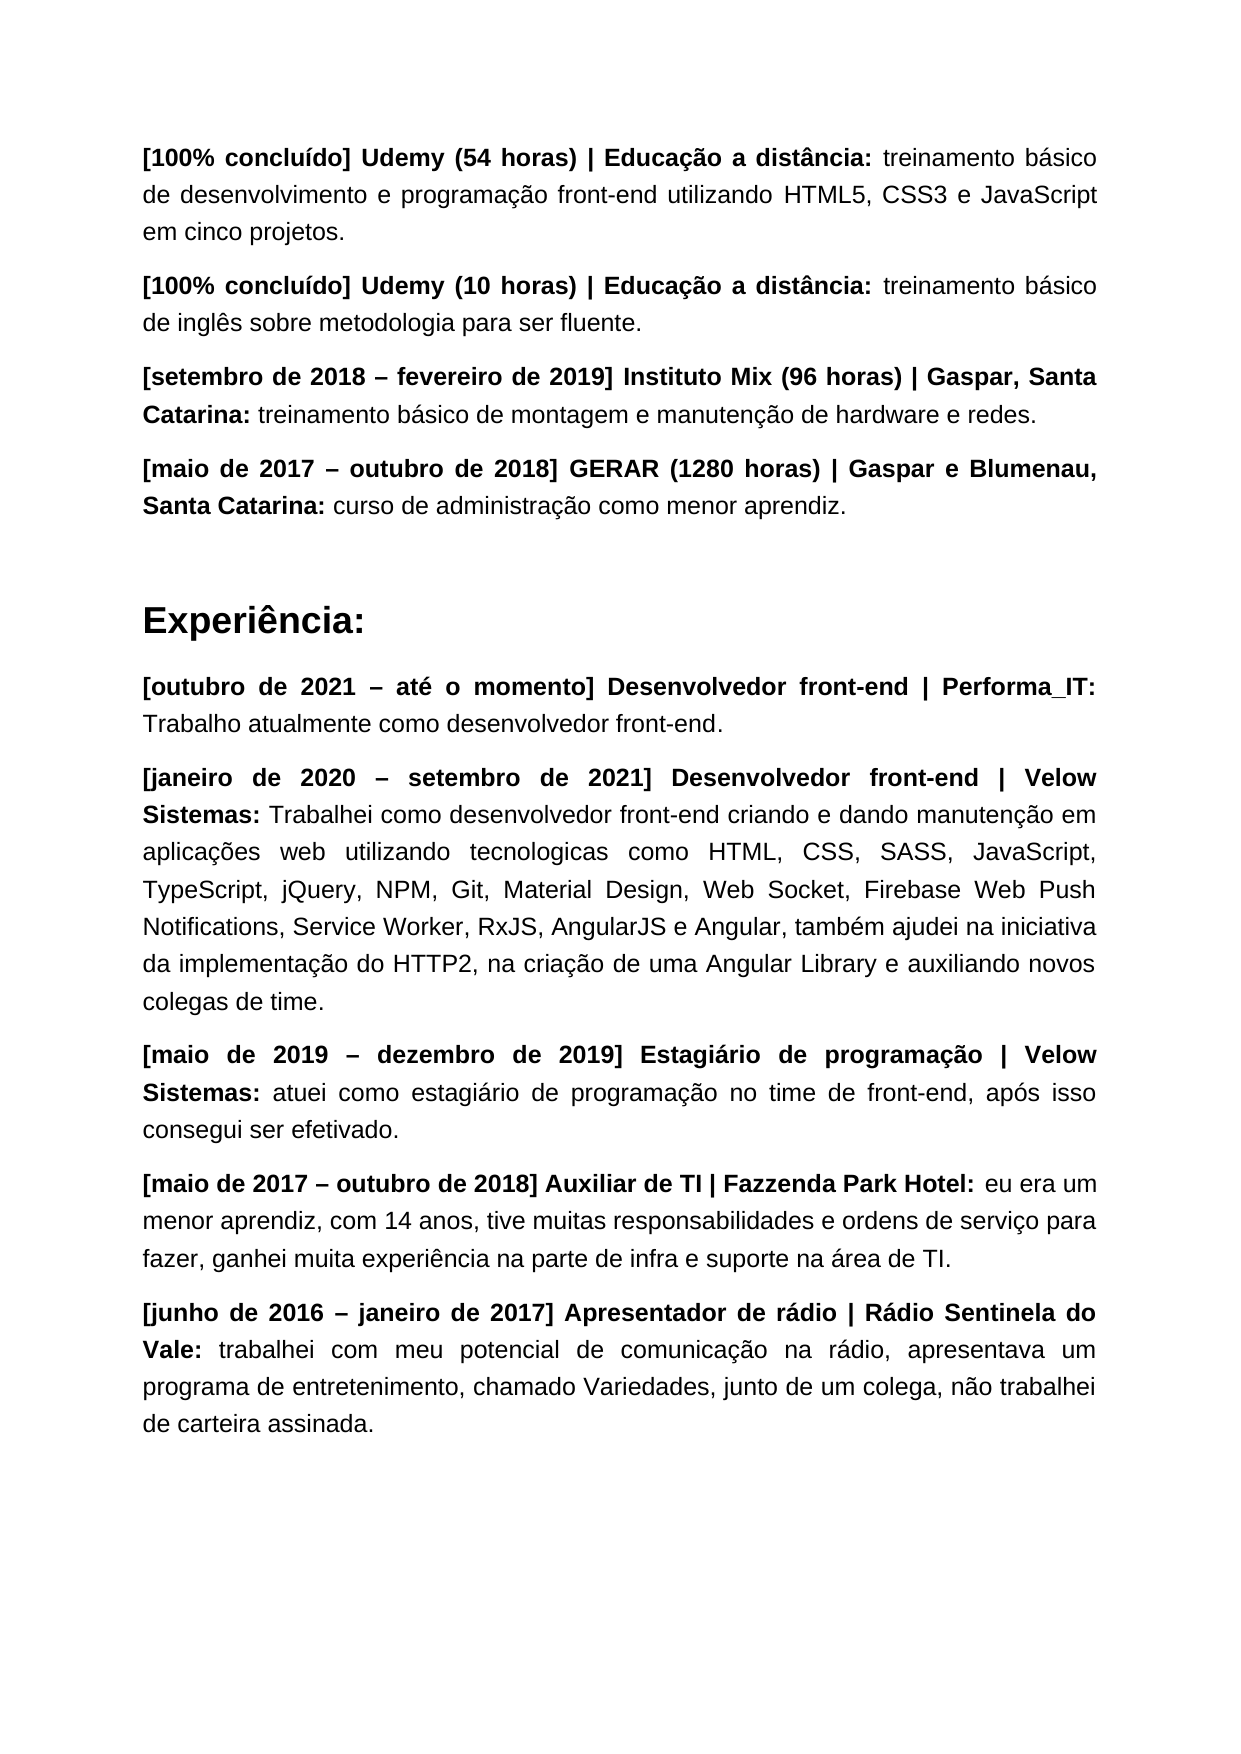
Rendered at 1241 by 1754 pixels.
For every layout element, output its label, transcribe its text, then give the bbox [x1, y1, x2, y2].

text [janeiro de 2020 – setembro de 2021] Desenvolvedor front-end | Velow Sistemas: Trabalhei como desenvolvedor front-end criando e dando manutenção em aplicações web utilizando tecnologicas como HTML, CSS, SASS, JavaScript, TypeScript, jQuery, NPM, Git, Material Design, Web Socket, Firebase Web Push Notifications, Service Worker, RxJS, AngularJS e Angular, também ajudei na iniciativa da implementação do HTTP2, na criação de uma Angular Library e auxiliando novos colegas de time. [142, 763, 1098, 1015]
text [100% concluído] Udemy (54 horas) | Educação a distância: treinamento básico de desenvolvimento e programação front-end utilizando HTML5, CSS3 e JavaScript em cinco projetos. [142, 142, 1098, 246]
text [100% concluído] Udemy (10 horas) | Educação a distância: treinamento básico de inglês sobre metodologia para ser fluente. [142, 271, 1098, 337]
text [maio de 2017 – outubro de 2018] Auxiliar de TI | Fazzenda Park Hotel: eu era um menor aprendiz, com 14 anos, tive muitas responsabilidades e ordens de serviço para fazer, ganhei muita experiência na parte de infra e suporte na área de TI. [142, 1169, 1098, 1272]
text Experiência: [142, 599, 1098, 642]
text [setembro de 2018 – fevereiro de 2019] Instituto Mix (96 horas) | Gaspar, Santa Catarina: treinamento básico de montagem e manutenção de hardware e redes. [142, 362, 1098, 428]
text [junho de 2016 – janeiro de 2017] Apresentador de rádio | Rádio Sentinela do Vale: trabalhei com meu potencial de comunicação na rádio, apresentava um programa de entretenimento, chamado Variedades, junto de um colega, não trabalhei de carteira assinada. [142, 1297, 1098, 1438]
text [maio de 2017 – outubro de 2018] GERAR (1280 horas) | Gaspar e Blumenau, Santa Catarina: curso de administração como menor aprendiz. [142, 453, 1098, 519]
text [maio de 2019 – dezembro de 2019] Estagiário de programação | Velow Sistemas: atuei como estagiário de programação no time de front-end, após isso consegui ser efetivado. [142, 1040, 1098, 1144]
text [outubro de 2021 – até o momento] Desenvolvedor front-end | Performa_IT: Trabalho atualmente como desenvolvedor front-end. [142, 671, 1098, 737]
